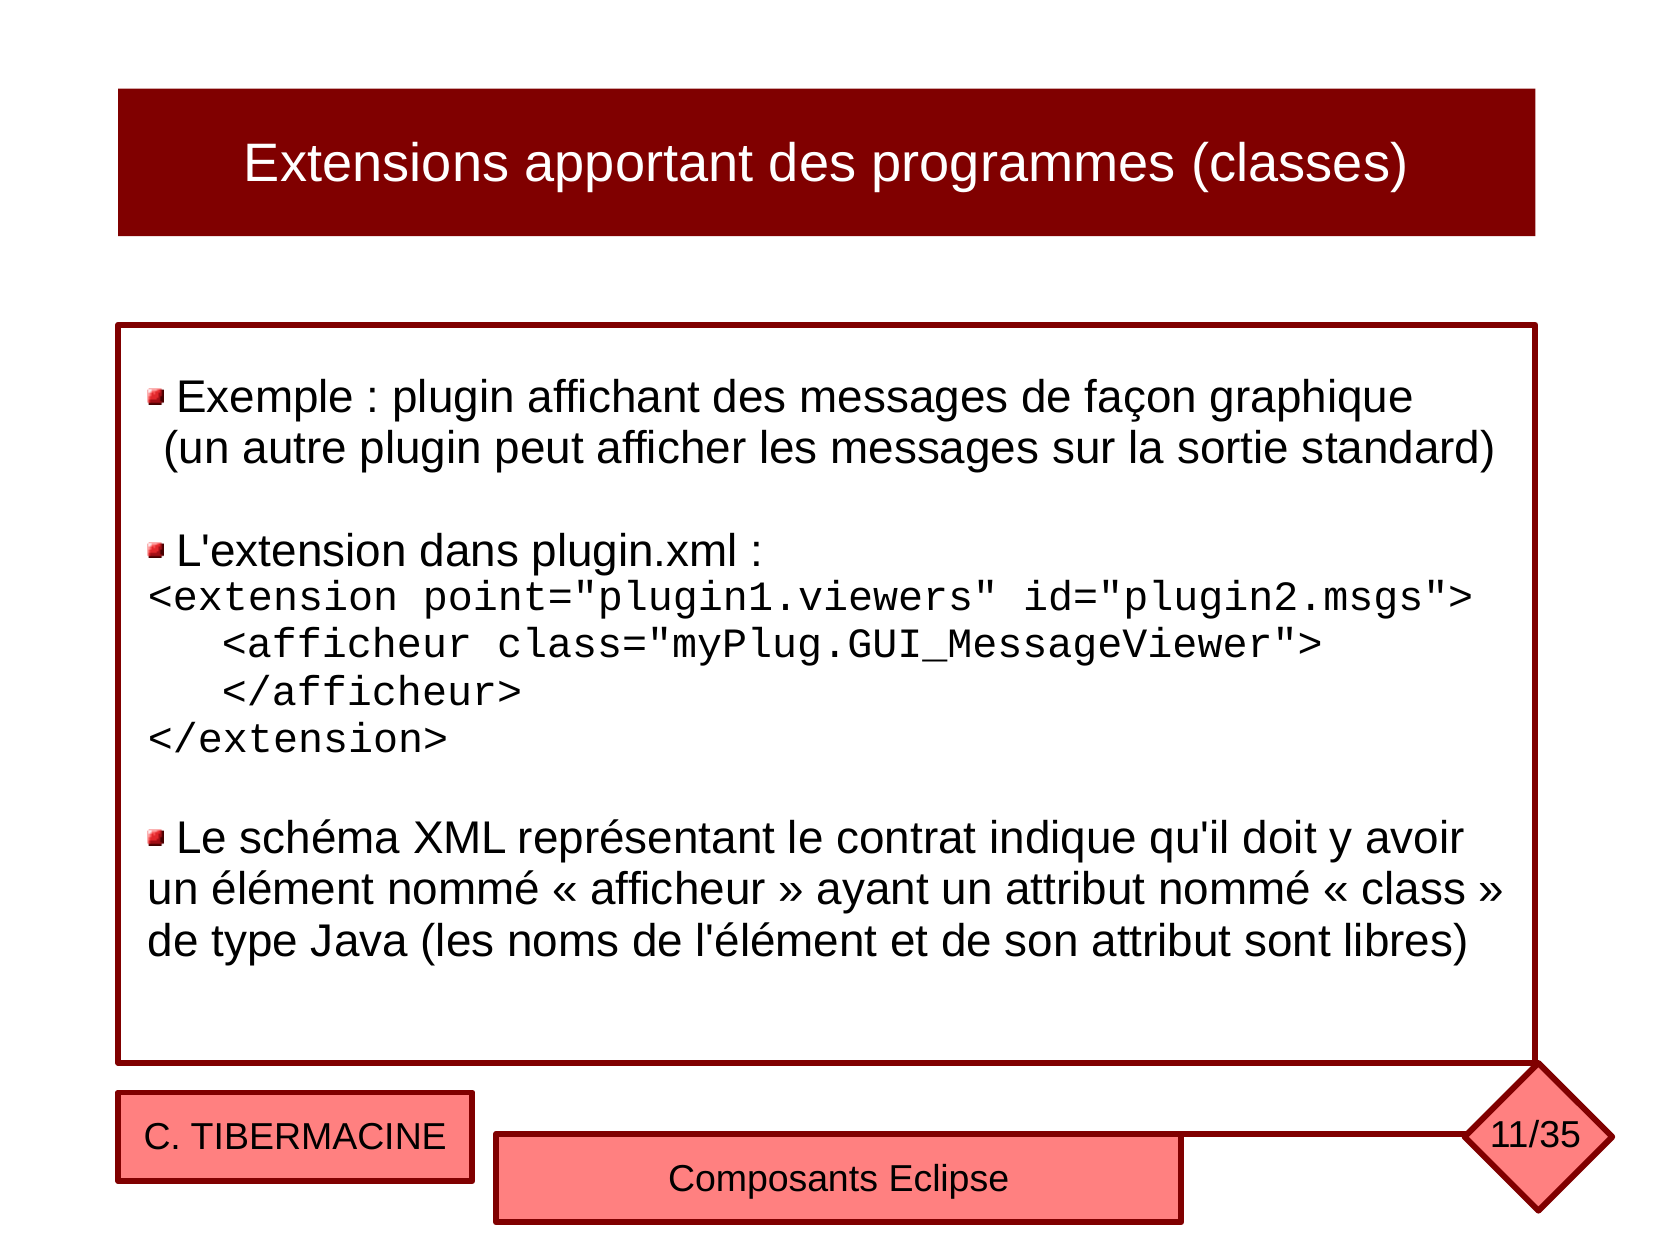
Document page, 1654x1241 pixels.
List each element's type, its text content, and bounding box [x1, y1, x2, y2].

picture [147, 829, 164, 846]
text_box [1464, 1126, 1475, 1148]
text_box Composants Eclipse [496, 1133, 1182, 1223]
text_box <numéro>/35 [1475, 1106, 1654, 1163]
text_box [1490, 1163, 1587, 1211]
text_box Exemple : plugin affichant des messages de façon graphique (un autre plugin peut afficher les messages sur la sortie standard) L'extension dans plugin.xml : <extension point="plugin1.viewers" id="plugin2.msgs"> <afficheur class="myPlug.GUI_MessageViewer"> </afficheur> </extension> Le schéma XML représentant le contrat indique qu'il doit y avoir un élément nommé « afficheur » ayant un attribut nommé « class » de type Java (les noms de l'élément et de son attribut sont libres) [118, 324, 1536, 1063]
text_box [1495, 1062, 1582, 1106]
text_box C. TIBERMACINE [118, 1092, 473, 1182]
text_box Extensions apportant des programmes (classes) [118, 88, 1536, 237]
picture [147, 542, 164, 558]
picture [147, 388, 164, 405]
